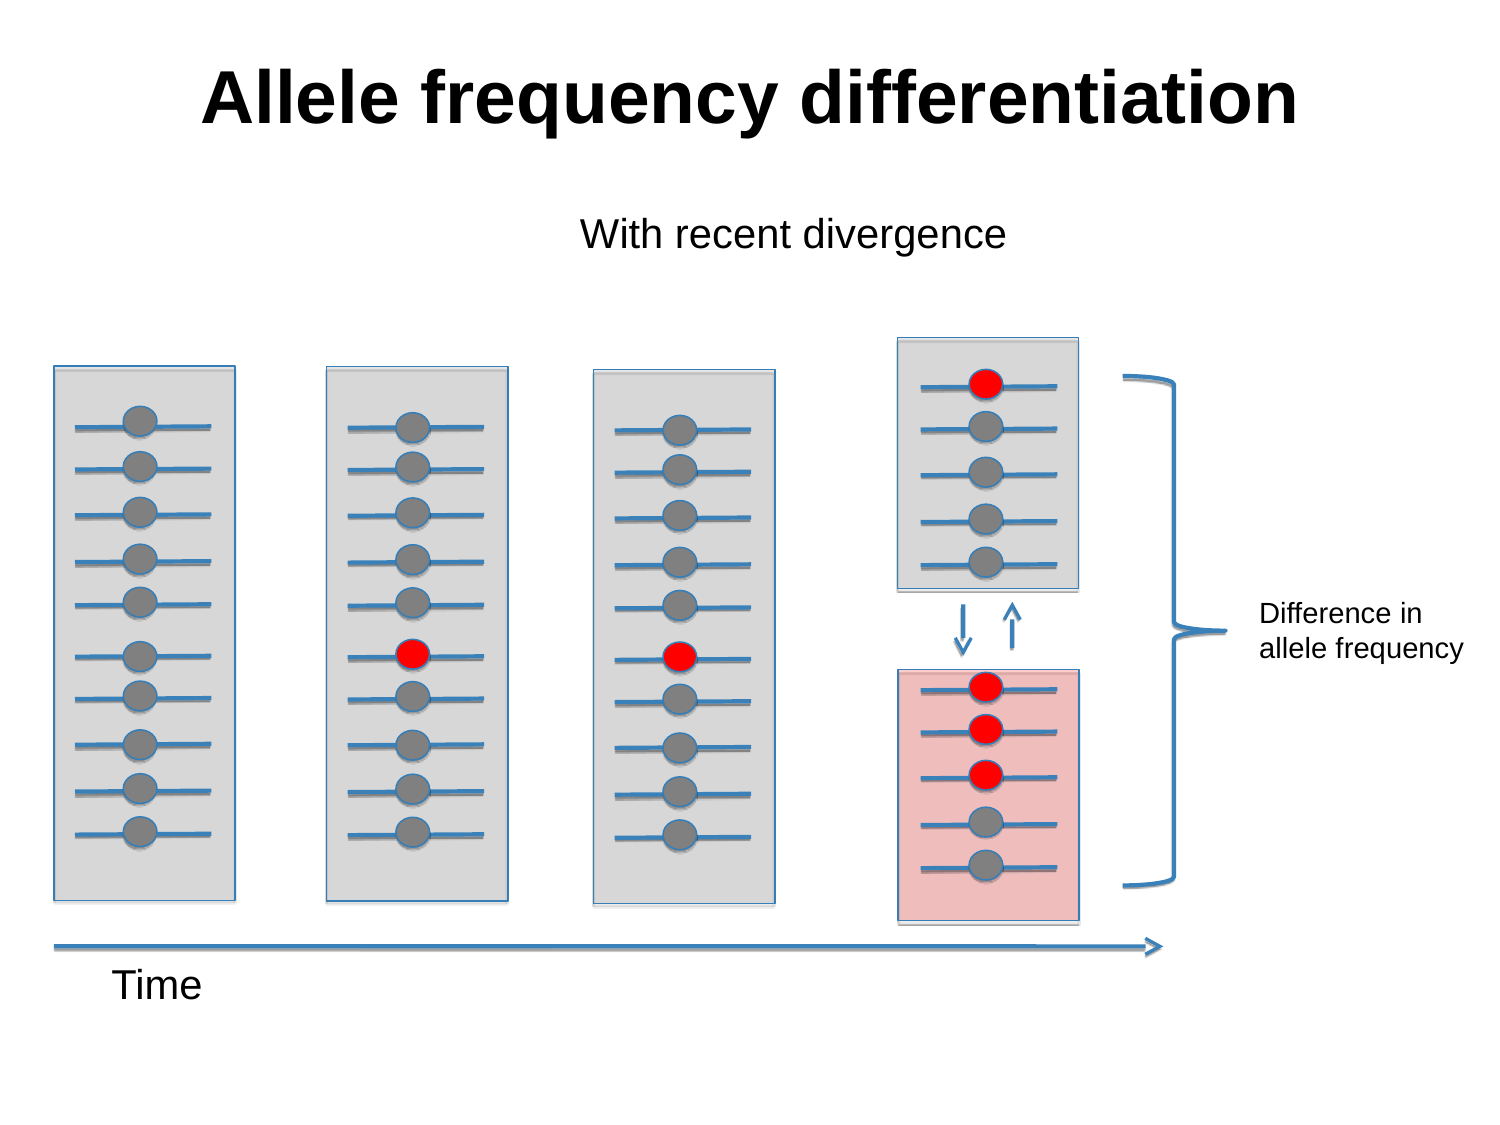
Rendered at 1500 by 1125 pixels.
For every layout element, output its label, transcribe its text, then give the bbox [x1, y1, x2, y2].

text_box [897, 669, 1080, 921]
title Allele frequency differentiation [75, 0, 1425, 188]
text_box Time [96, 950, 218, 1016]
text_box [897, 337, 1079, 589]
text_box [593, 369, 775, 904]
text_box [326, 366, 508, 901]
text_box With recent divergence [565, 199, 1023, 265]
text_box Difference in allele frequency [1244, 587, 1480, 673]
text_box [53, 366, 236, 901]
